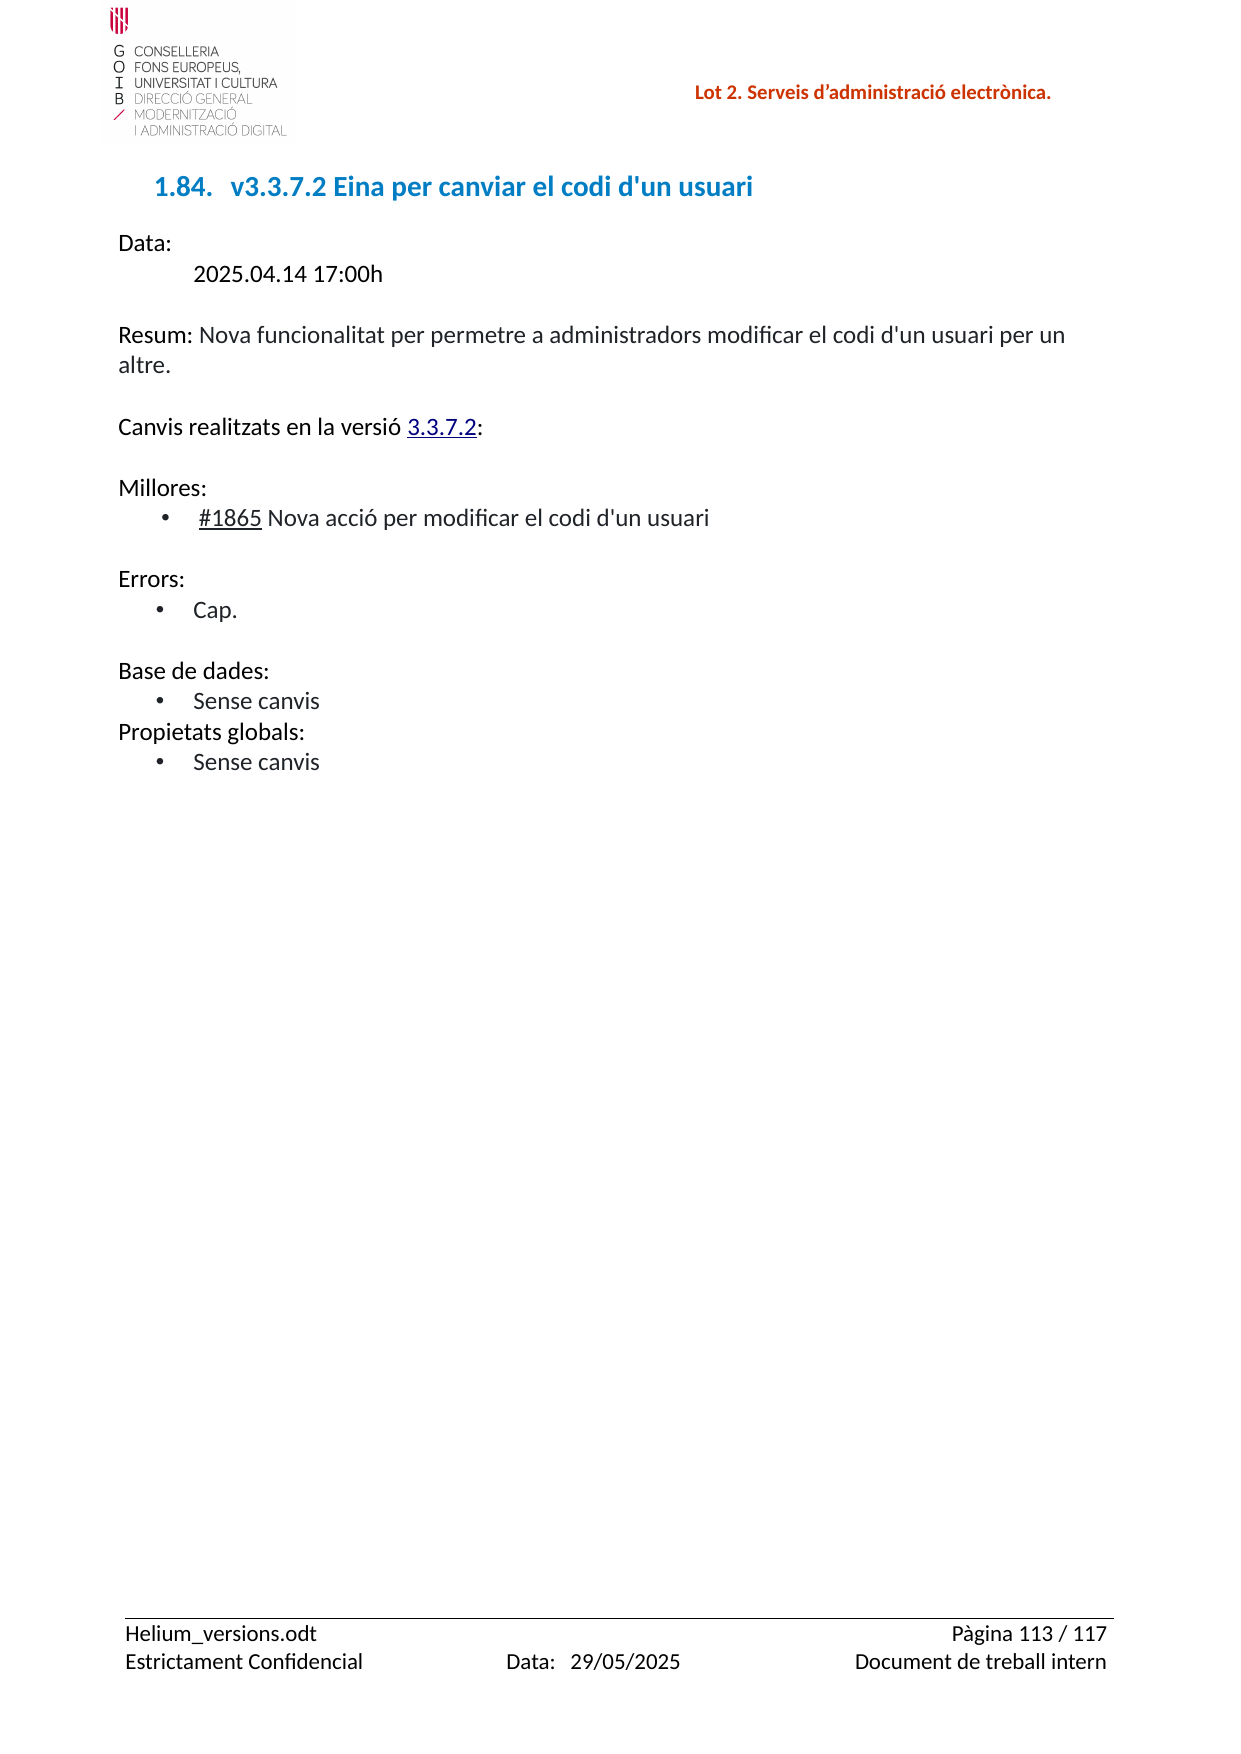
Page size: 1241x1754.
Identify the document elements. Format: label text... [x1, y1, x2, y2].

text Canvis realitzats en la versió 3.3.7.2: [118, 411, 1122, 441]
list Cap. [156, 594, 1122, 624]
text Resum: Nova funcionalitat per permetre a administradors modificar el codi d'un usuari per un altre. [118, 319, 1122, 380]
list Sense canvis [156, 746, 1122, 777]
subtitle v3.3.7.2 Eina per canviar el codi d'un usuari [153, 168, 1122, 204]
text Base de dades: [118, 655, 1122, 685]
list #1865 Nova acció per modificar el codi d'un usuari [161, 502, 1122, 533]
text Propietats globals: [118, 716, 1122, 746]
text Errors: [118, 563, 1122, 594]
picture [100, 0, 297, 144]
text 2025.04.14 17:00h [118, 258, 1122, 289]
list Sense canvis [156, 685, 1122, 716]
text Millores: [118, 472, 1122, 502]
text Data: [118, 228, 1122, 258]
